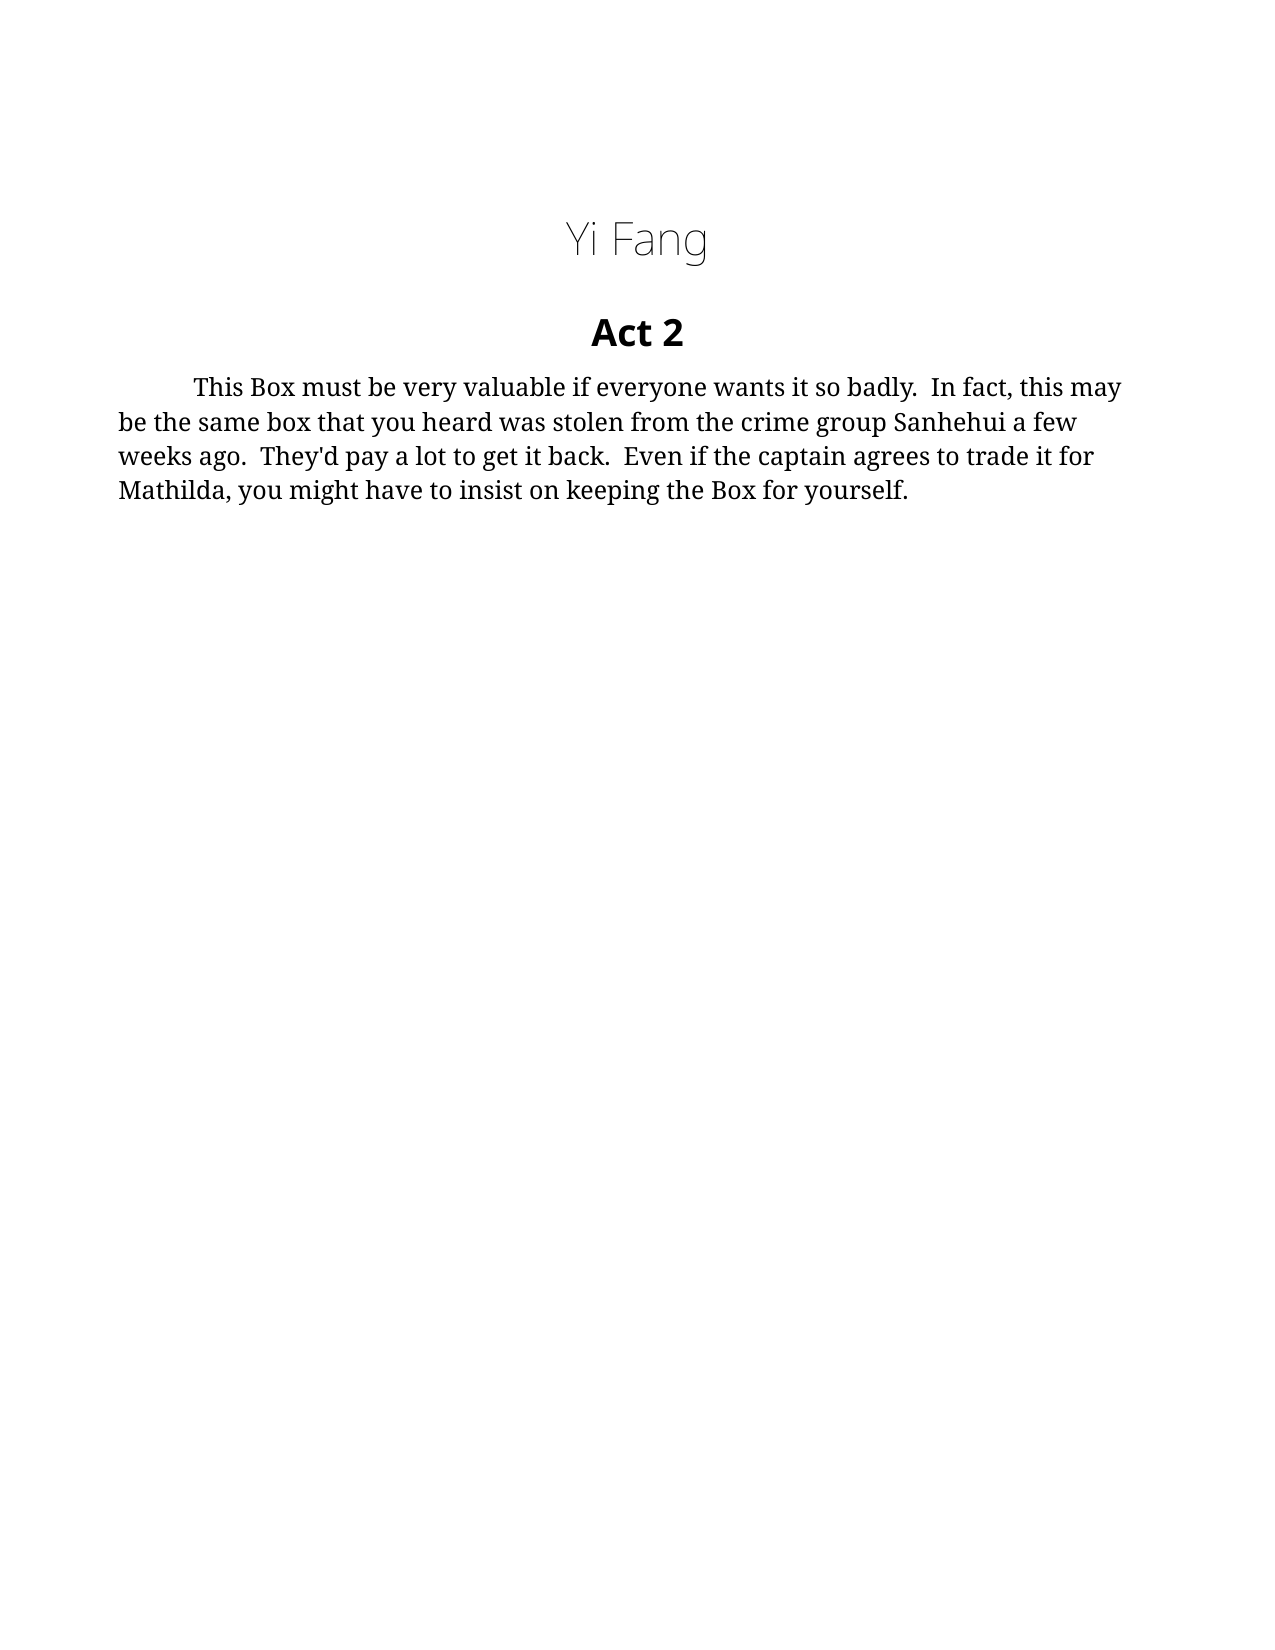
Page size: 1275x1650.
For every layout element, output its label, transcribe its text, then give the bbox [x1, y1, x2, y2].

text This Box must be very valuable if everyone wants it so badly. In fact, this may be the same box that you heard was stolen from the crime group Sanhehui a few weeks ago. They'd pay a lot to get it back. Even if the captain agrees to trade it for Mathilda, you might have to insist on keeping the Box for yourself. [118, 370, 1157, 506]
subtitle Act 2 [118, 307, 1157, 358]
subtitle Yi Fang [118, 207, 1157, 269]
